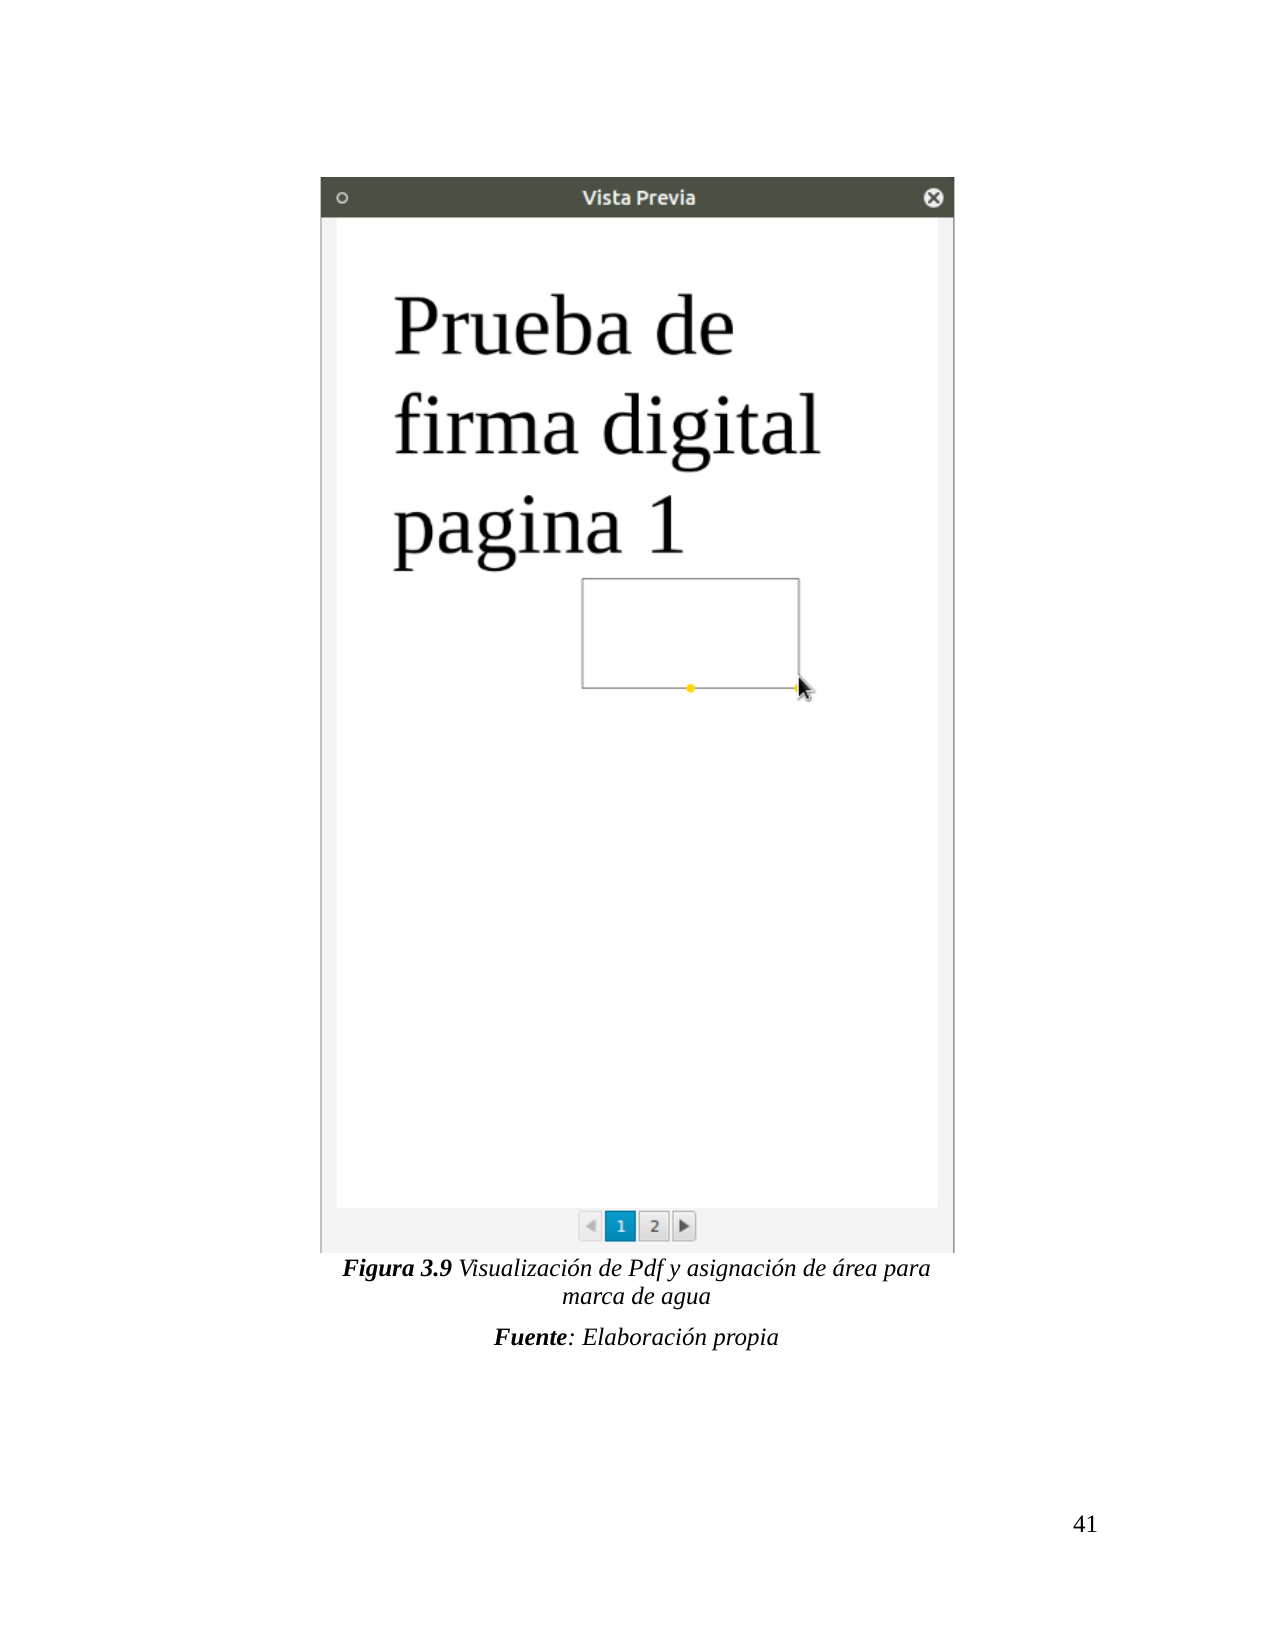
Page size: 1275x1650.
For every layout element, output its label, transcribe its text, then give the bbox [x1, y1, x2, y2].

picture [320, 177, 955, 1253]
text Figura 3.9 Visualización de Pdf y asignación de área para marca de agua [317, 1253, 958, 1310]
text Fuente: Elaboración propia [317, 1322, 958, 1351]
